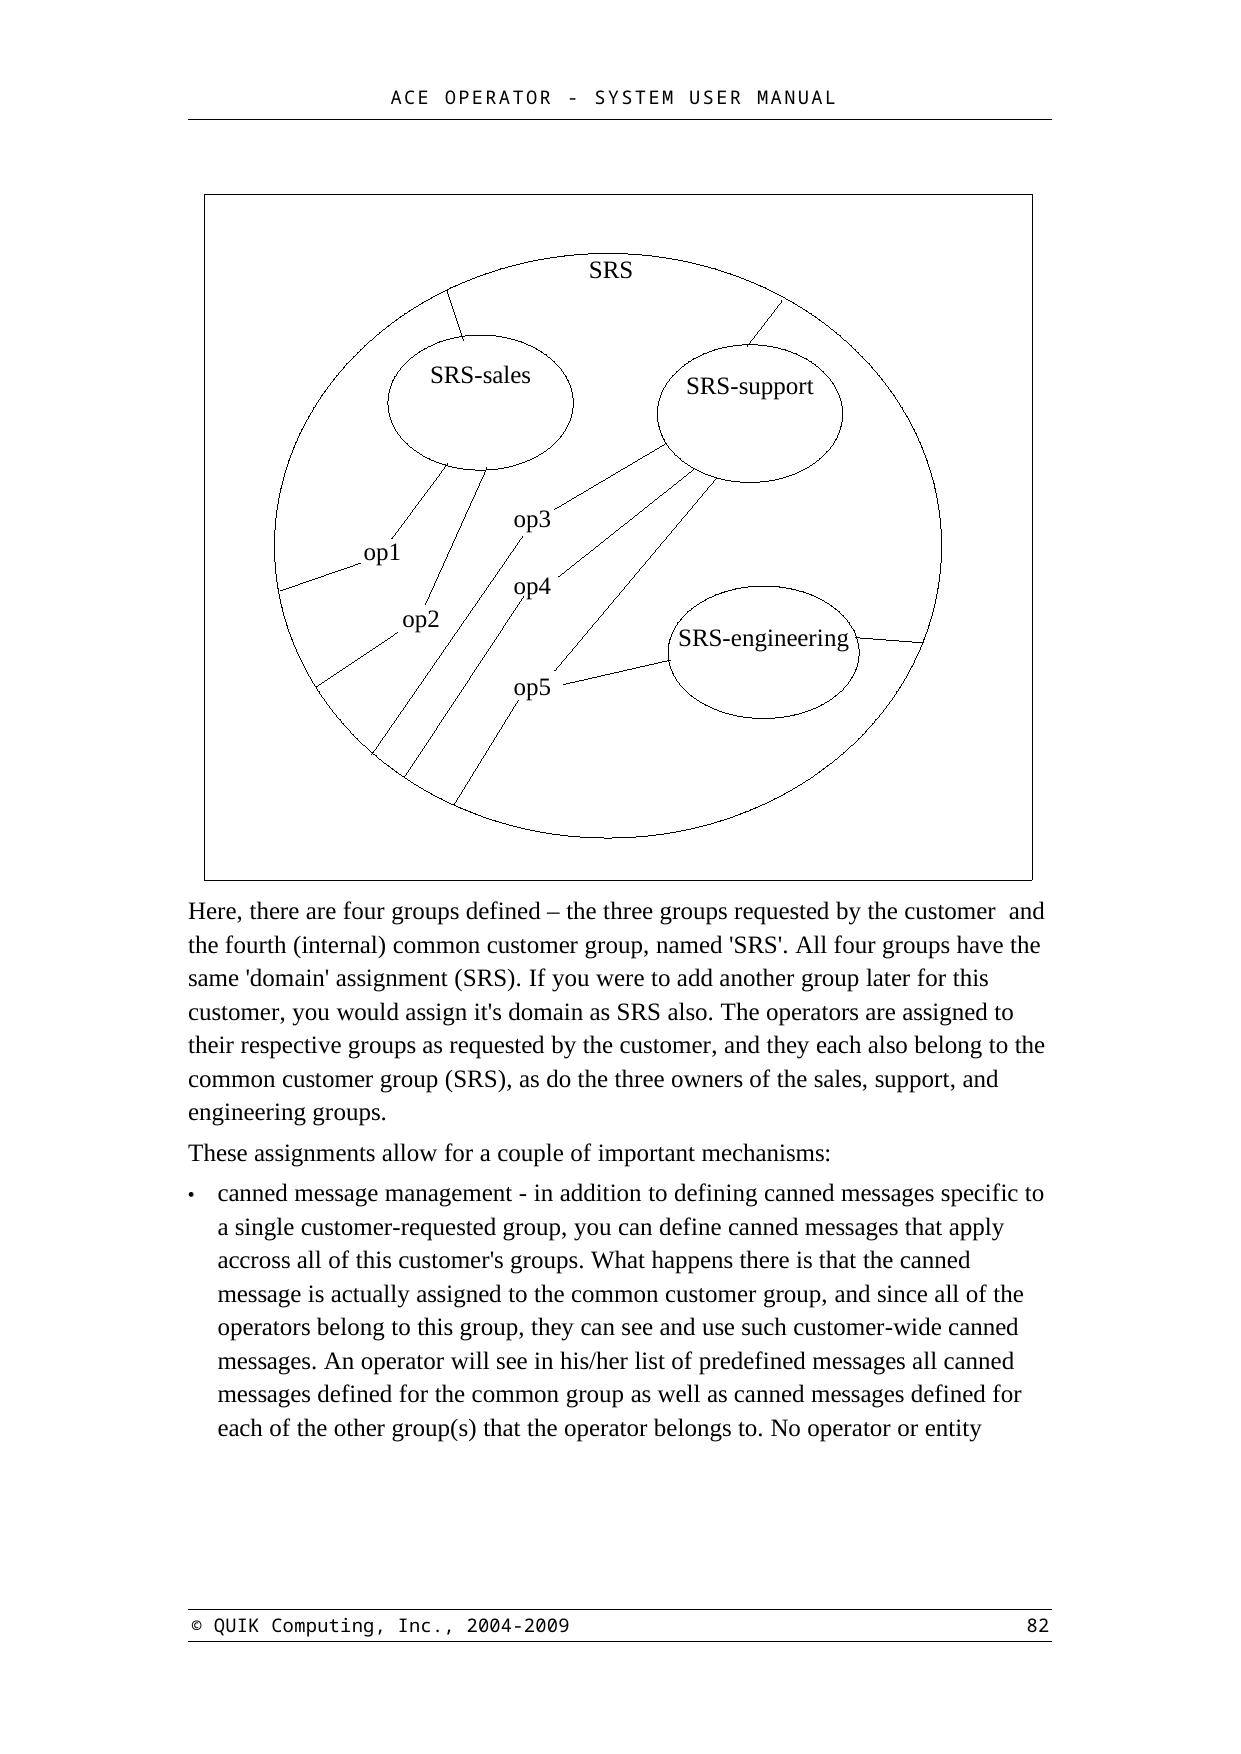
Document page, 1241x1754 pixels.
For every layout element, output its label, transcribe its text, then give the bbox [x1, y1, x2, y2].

text Here, there are four groups defined – the three groups requested by the customer and the fourth (internal) common customer group, named 'SRS'. All four groups have the same 'domain' assignment (SRS). If you were to add another group later for this customer, you would assign it's domain as SRS also. The operators are assigned to their respective groups as requested by the customer, and they each also belong to the common customer group (SRS), as do the three owners of the sales, support, and engineering groups. [188, 194, 1052, 1126]
list canned message management - in addition to defining canned messages specific to a single customer-requested group, you can define canned messages that apply accross all of this customer's groups. What happens there is that the canned message is actually assigned to the common customer group, and since all of the operators belong to this group, they can see and use such customer-wide canned messages. An operator will see in his/her list of predefined messages all canned messages defined for the common group as well as canned messages defined for each of the other group(s) that the operator belongs to. No operator or entity [188, 1179, 1052, 1442]
text op3 op1 op4 op2 op5 [213, 203, 1023, 700]
text These assignments allow for a couple of important mechanisms: [188, 1139, 1052, 1167]
